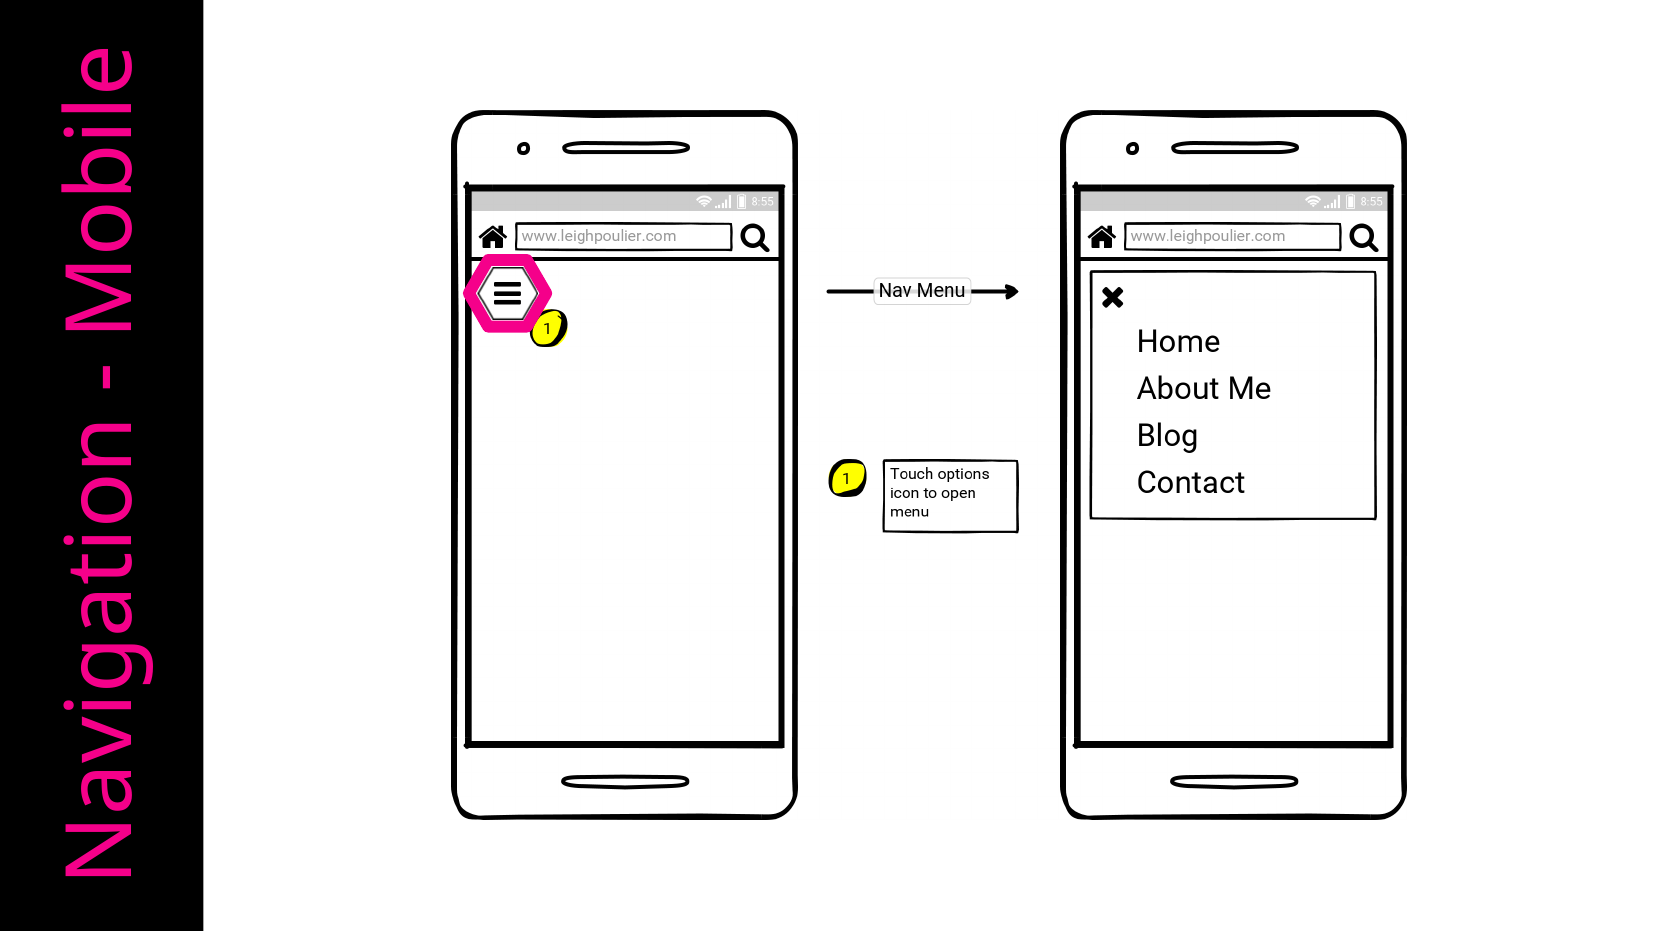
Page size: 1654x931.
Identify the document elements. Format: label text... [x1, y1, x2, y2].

title Navigation - Mobile [0, 0, 204, 931]
picture [450, 110, 1407, 820]
